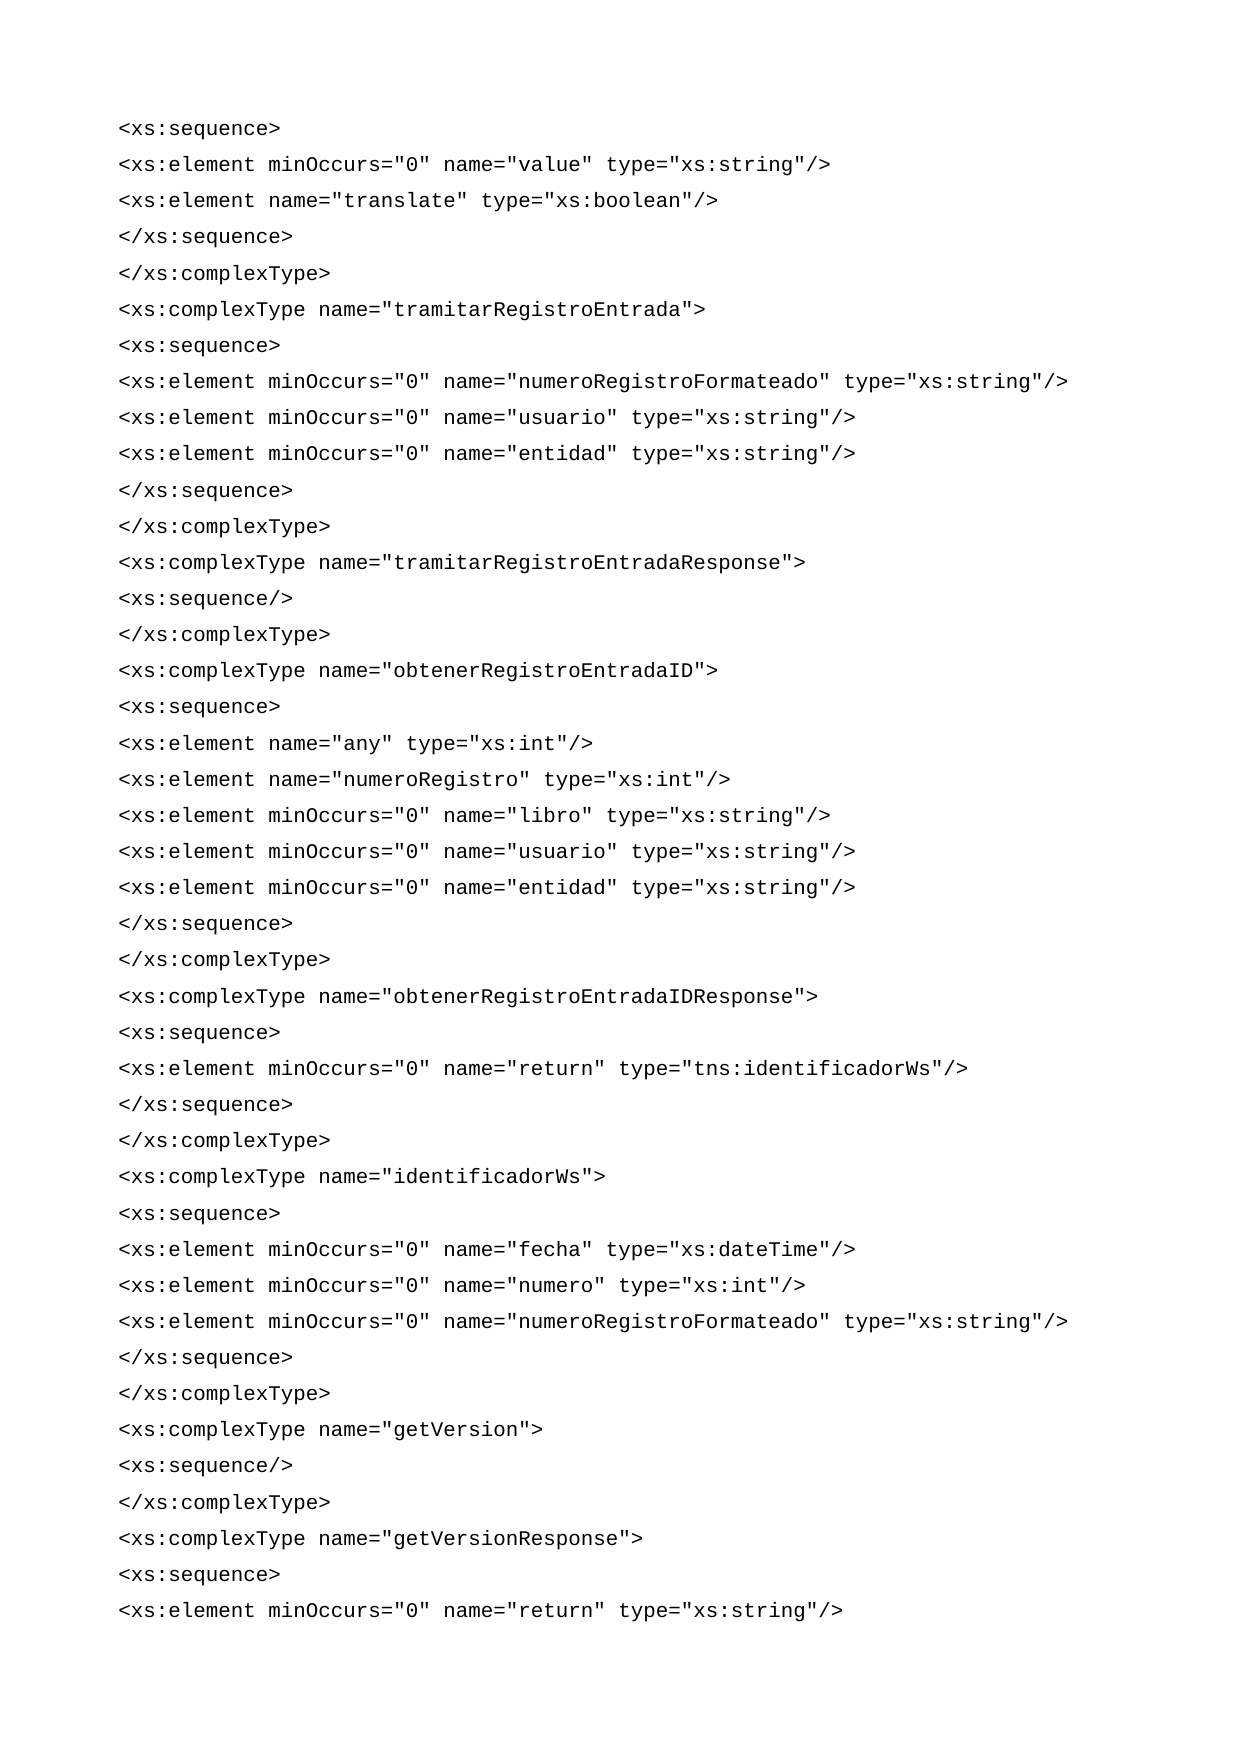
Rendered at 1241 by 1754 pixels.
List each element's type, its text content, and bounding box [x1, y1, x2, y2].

text </xs:sequence> [118, 1347, 1122, 1371]
text </xs:complexType> [118, 516, 1122, 539]
text <xs:element minOccurs="0" name="usuario" type="xs:string"/> [118, 841, 1122, 865]
text <xs:element minOccurs="0" name="return" type="xs:string"/> [118, 1600, 1122, 1624]
text <xs:sequence> [118, 1202, 1122, 1226]
text </xs:sequence> [118, 227, 1122, 250]
text </xs:complexType> [118, 1383, 1122, 1407]
text <xs:element minOccurs="0" name="fecha" type="xs:dateTime"/> [118, 1239, 1122, 1262]
text <xs:complexType name="obtenerRegistroEntradaIDResponse"> [118, 986, 1122, 1009]
text </xs:sequence> [118, 479, 1122, 503]
text <xs:element minOccurs="0" name="entidad" type="xs:string"/> [118, 877, 1122, 901]
text <xs:element minOccurs="0" name="numeroRegistroFormateado" type="xs:string"/> [118, 371, 1122, 395]
text </xs:complexType> [118, 624, 1122, 648]
text <xs:element minOccurs="0" name="numero" type="xs:int"/> [118, 1275, 1122, 1298]
text <xs:element name="translate" type="xs:boolean"/> [118, 190, 1122, 214]
text <xs:sequence> [118, 335, 1122, 359]
text <xs:element minOccurs="0" name="libro" type="xs:string"/> [118, 805, 1122, 828]
text <xs:element name="numeroRegistro" type="xs:int"/> [118, 769, 1122, 792]
text <xs:sequence> [118, 118, 1122, 142]
text </xs:complexType> [118, 1492, 1122, 1515]
text <xs:element minOccurs="0" name="value" type="xs:string"/> [118, 154, 1122, 178]
text </xs:complexType> [118, 263, 1122, 286]
text <xs:sequence> [118, 1022, 1122, 1045]
text <xs:sequence> [118, 696, 1122, 720]
text </xs:sequence> [118, 1094, 1122, 1118]
text <xs:complexType name="tramitarRegistroEntrada"> [118, 299, 1122, 322]
text <xs:element minOccurs="0" name="usuario" type="xs:string"/> [118, 407, 1122, 431]
text </xs:sequence> [118, 913, 1122, 937]
text <xs:complexType name="getVersionResponse"> [118, 1528, 1122, 1551]
text <xs:complexType name="identificadorWs"> [118, 1166, 1122, 1190]
text </xs:complexType> [118, 1130, 1122, 1154]
text <xs:sequence/> [118, 1456, 1122, 1479]
text <xs:element minOccurs="0" name="numeroRegistroFormateado" type="xs:string"/> [118, 1311, 1122, 1334]
text <xs:sequence> [118, 1564, 1122, 1588]
text <xs:complexType name="getVersion"> [118, 1419, 1122, 1443]
text <xs:element minOccurs="0" name="entidad" type="xs:string"/> [118, 443, 1122, 467]
text </xs:complexType> [118, 949, 1122, 973]
text <xs:complexType name="tramitarRegistroEntradaResponse"> [118, 552, 1122, 576]
text <xs:element minOccurs="0" name="return" type="tns:identificadorWs"/> [118, 1058, 1122, 1082]
text <xs:sequence/> [118, 588, 1122, 612]
text <xs:element name="any" type="xs:int"/> [118, 733, 1122, 756]
text <xs:complexType name="obtenerRegistroEntradaID"> [118, 660, 1122, 684]
